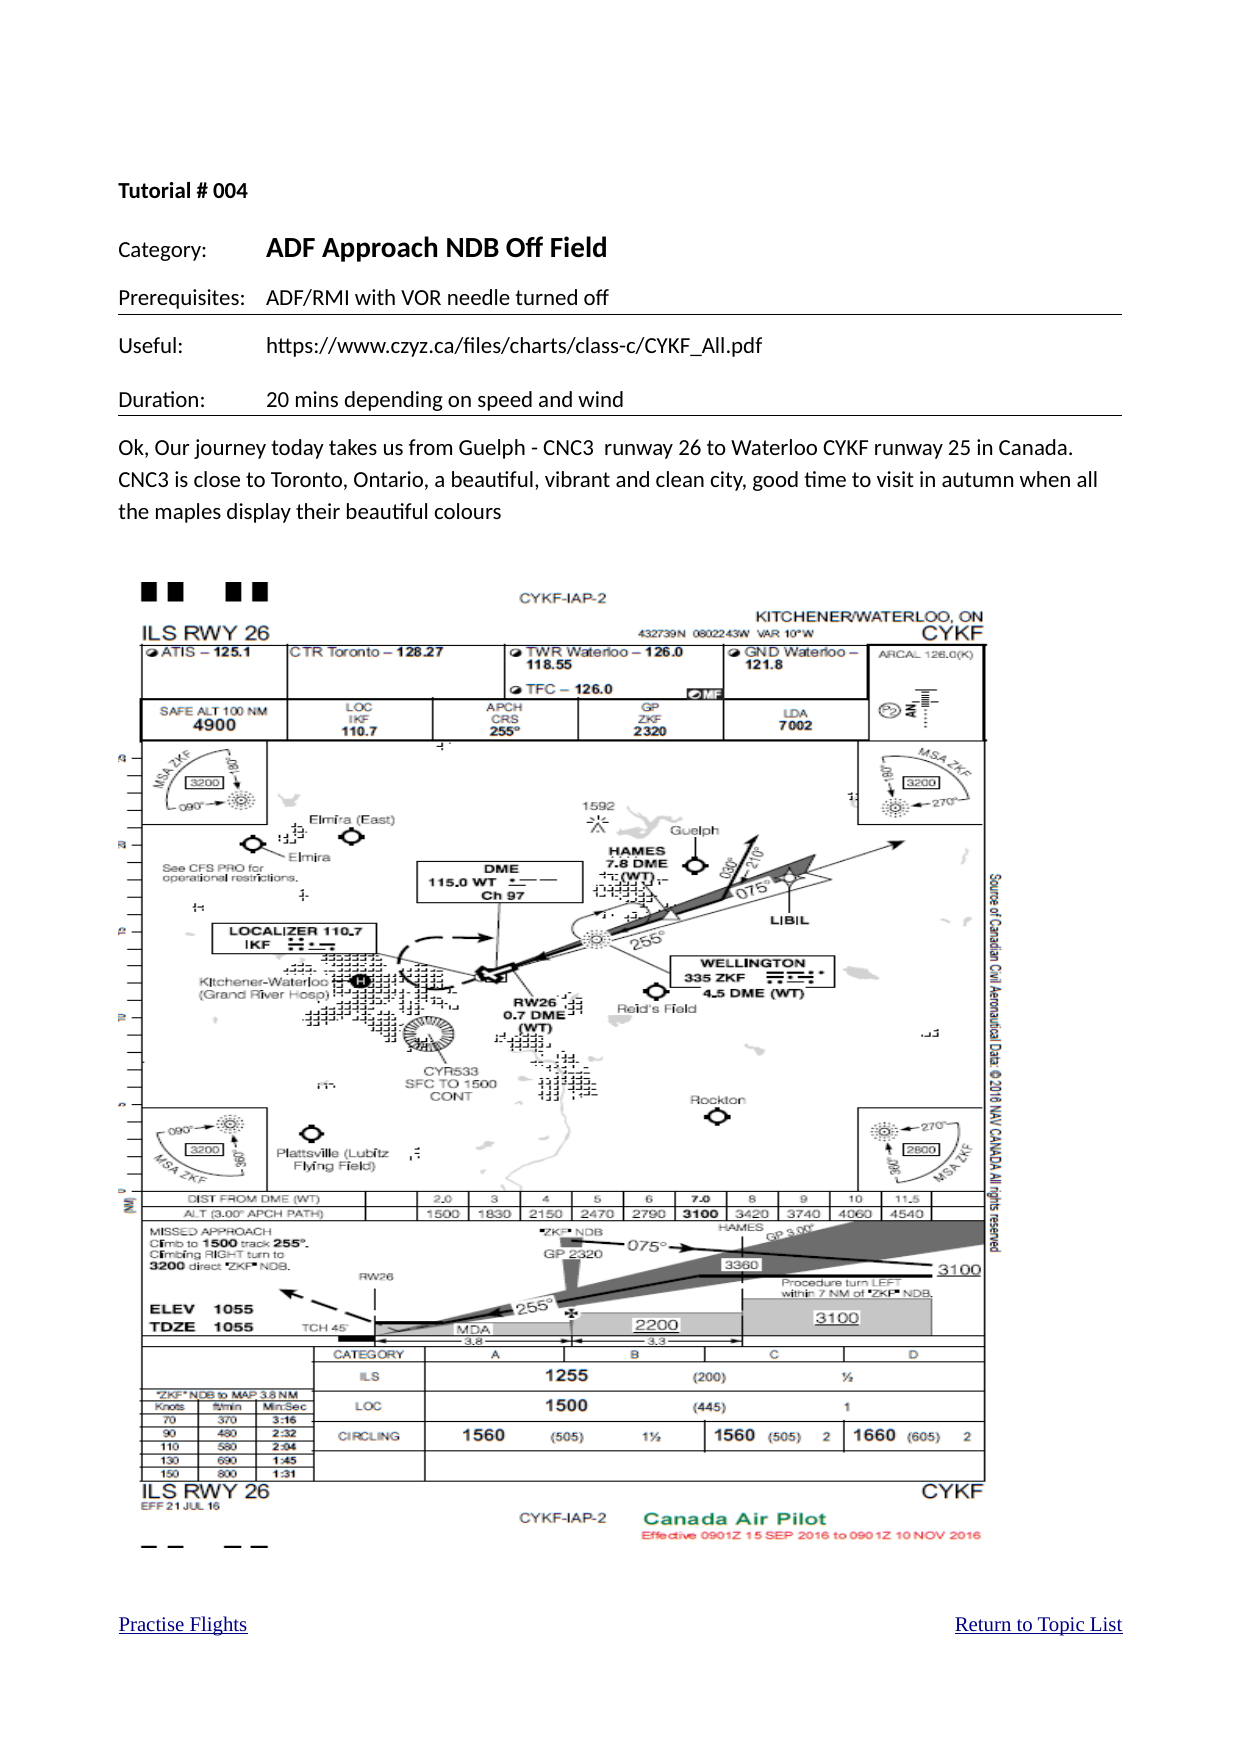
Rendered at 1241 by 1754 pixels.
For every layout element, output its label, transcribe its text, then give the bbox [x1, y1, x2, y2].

text Category: ADF Approach NDB Off Field [118, 229, 1122, 265]
text Tutorial # 004 [118, 176, 1122, 204]
text Duration: 20 mins depending on speed and wind [118, 385, 1122, 415]
text Useful: https://www.czyz.ca/files/charts/class-c/CYKF_All.pdf [118, 332, 1122, 360]
text Ok, Our journey today takes us from Guelph - CNC3 runway 26 to Waterloo CYKF runway 25 in Canada. CNC3 is close to Toronto, Ontario, a beautiful, vibrant and clean city, good time to visit in autumn when all the maples display their beautiful colours [118, 433, 1122, 557]
text Prerequisites: ADF/RMI with VOR needle turned off [118, 283, 1122, 314]
